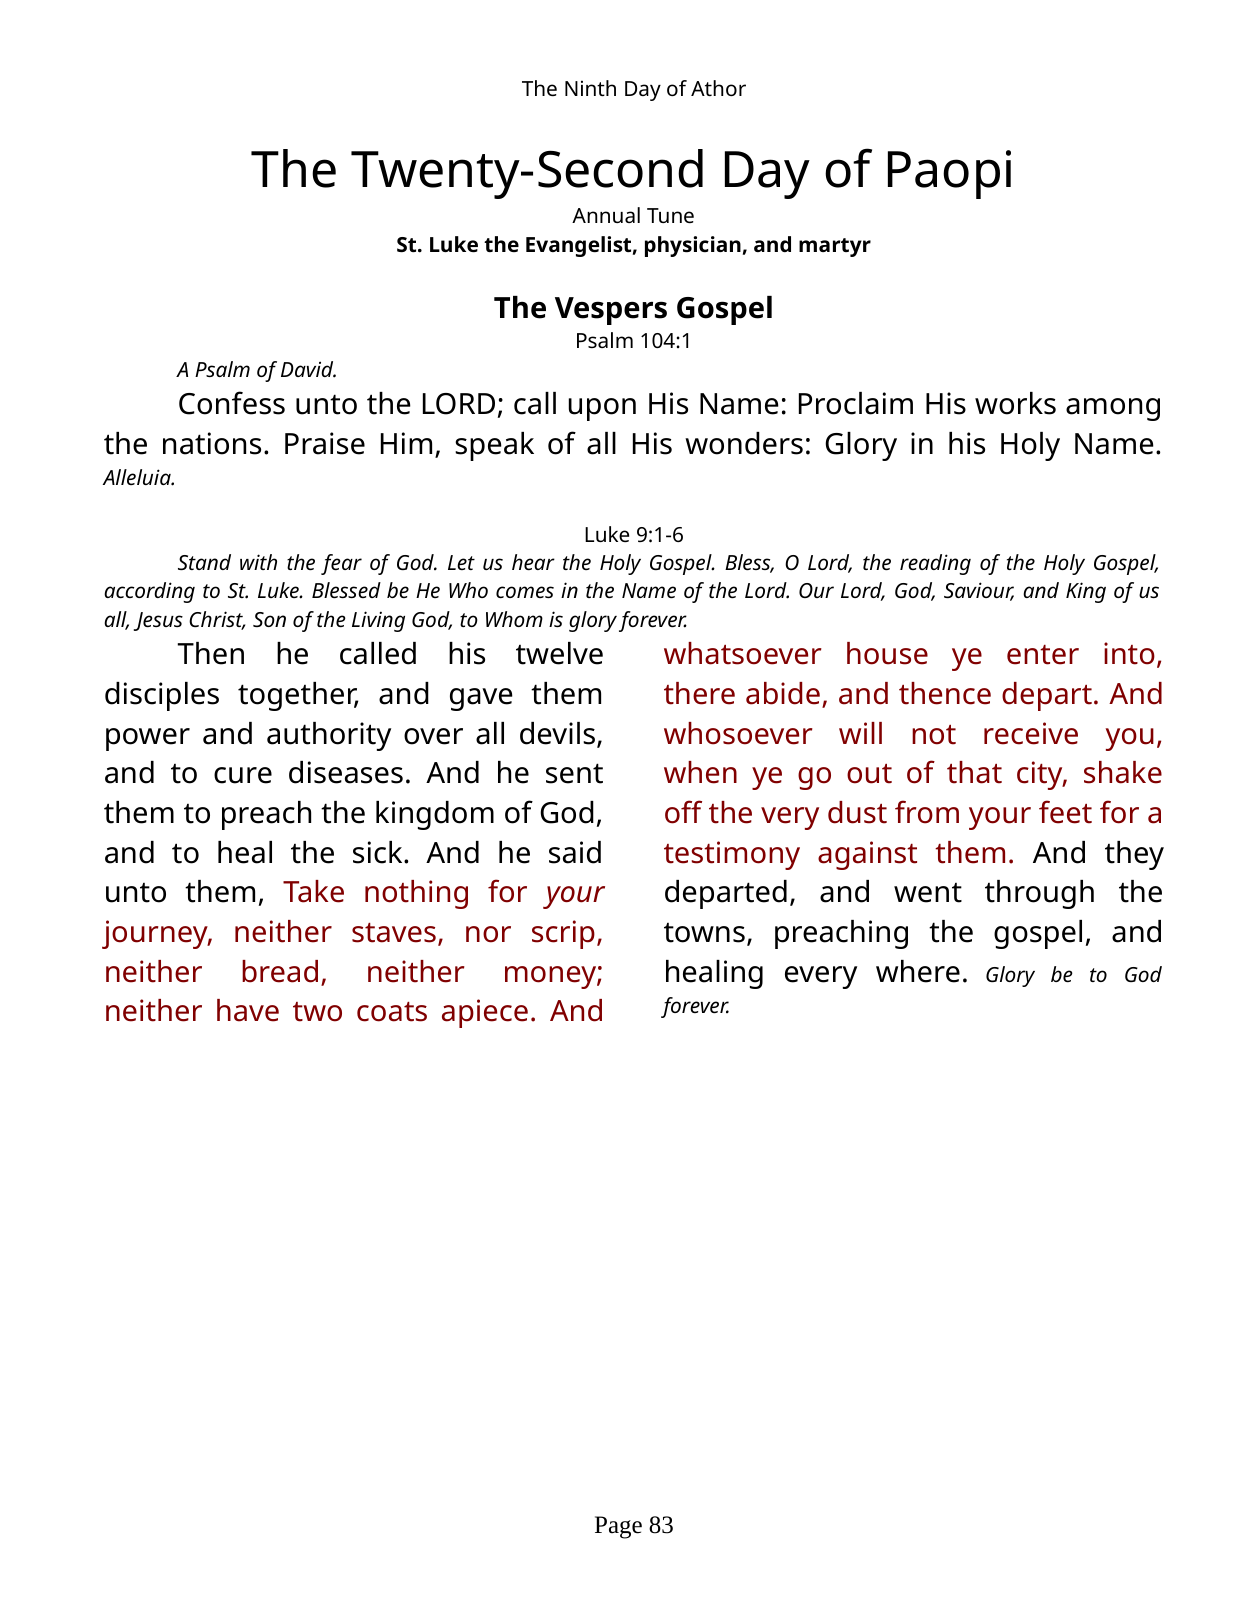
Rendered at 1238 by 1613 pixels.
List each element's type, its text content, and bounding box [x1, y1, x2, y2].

text Then he called his twelve disciples together, and gave them power and authority over all devils, and to cure diseases. And he sent them to preach the kingdom of God, and to heal the sick. And he said unto them, Take nothing for your journey, neither staves, nor scrip, neither bread, neither money; neither have two coats apiece. And [103, 633, 604, 1030]
text Luke 9:1-6 [103, 520, 1164, 548]
text Annual Tune [103, 202, 1164, 230]
text Psalm 104:1 [103, 327, 1164, 355]
text The Ninth Day of Athor [102, 74, 1165, 102]
text Confess unto the LORD; call upon His Name: Proclaim His works among the nations. Praise Him, speak of all His wonders: Glory in his Holy Name. Alleluia. [103, 383, 1164, 491]
text The Twenty-Second Day of Paopi [103, 133, 1164, 202]
text St. Luke the Evangelist, physician, and martyr [103, 230, 1164, 258]
text Stand with the fear of God. Let us hear the Holy Gospel. Bless, O Lord, the reading of the Holy Gospel, according to St. Luke. Blessed be He Who comes in the Name of the Lord. Our Lord, God, Saviour, and King of us all, Jesus Christ, Son of the Living God, to Whom is glory forever. [103, 548, 1164, 633]
text whatsoever house ye enter into, there abide, and thence depart. And whosoever will not receive you, when ye go out of that city, shake off the very dust from your feet for a testimony against them. And they departed, and went through the towns, preaching the gospel, and healing every where. Glory be to God forever. [663, 633, 1164, 1019]
text A Psalm of David. [103, 355, 1164, 383]
text The Vespers Gospel [103, 287, 1164, 327]
